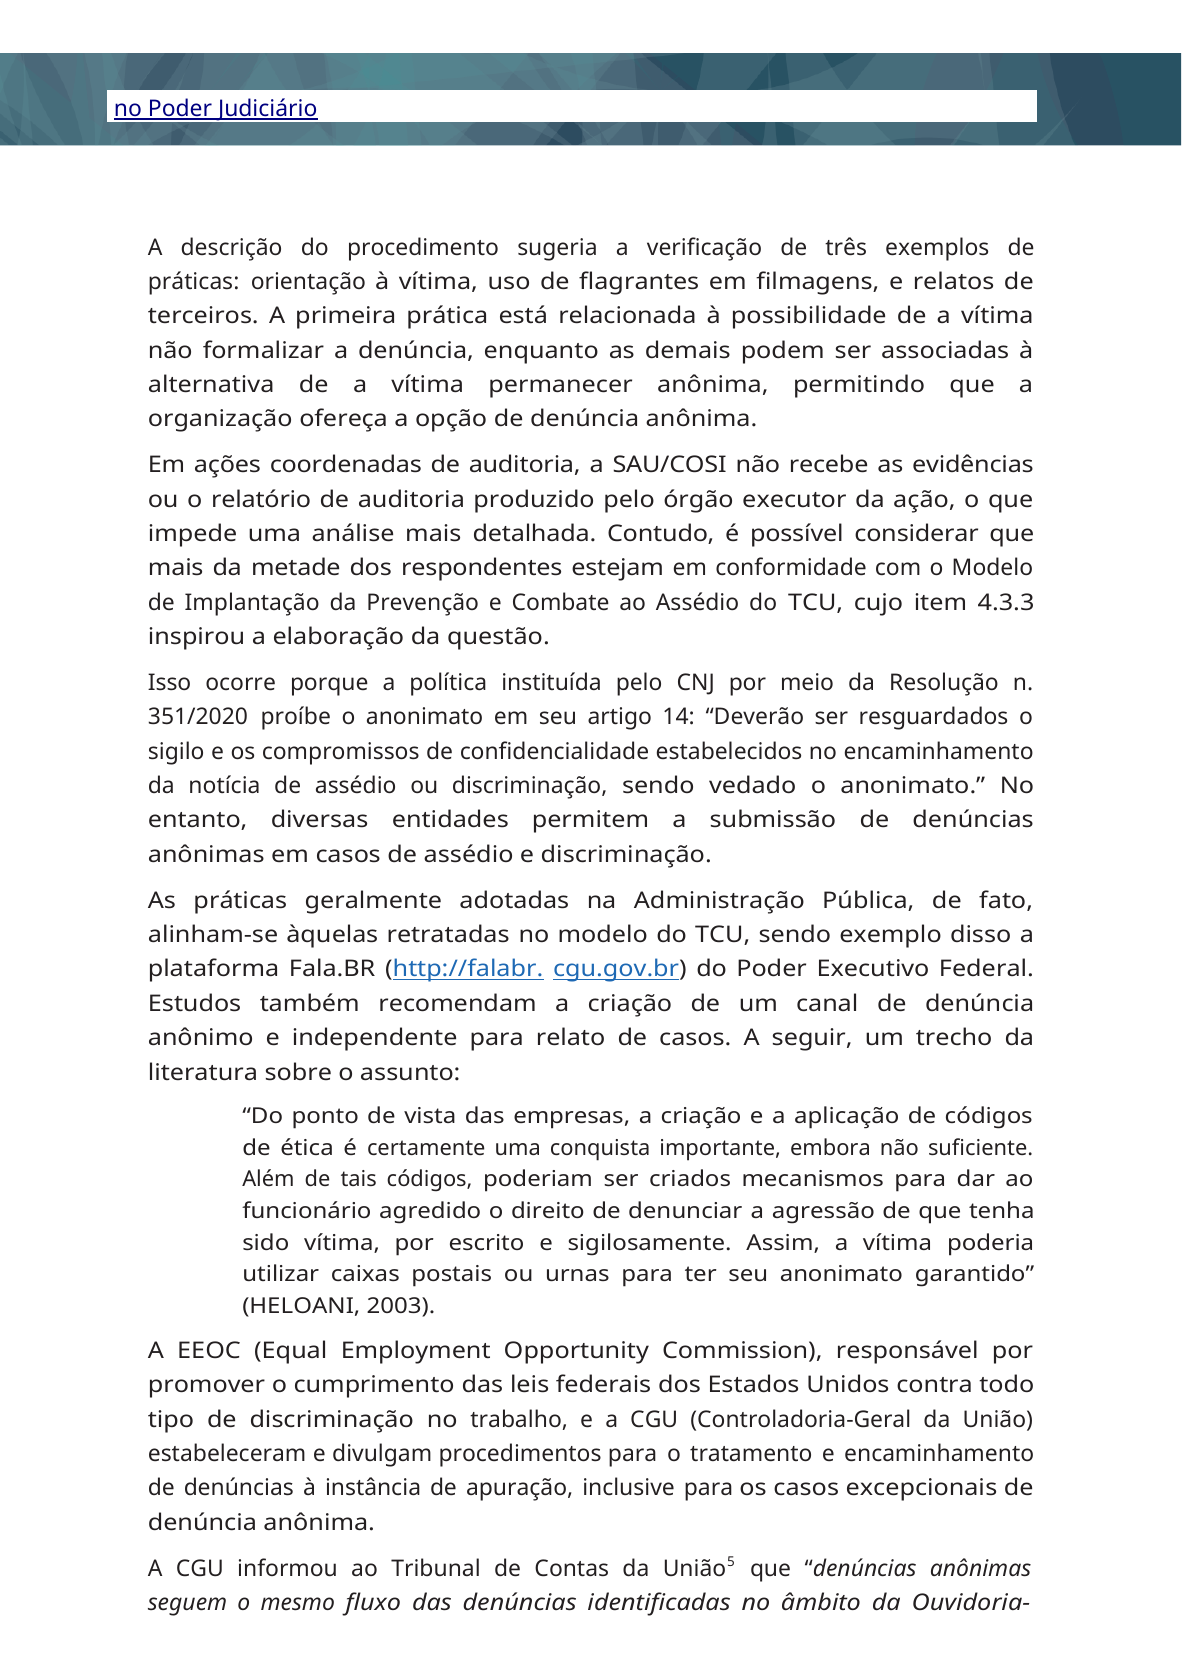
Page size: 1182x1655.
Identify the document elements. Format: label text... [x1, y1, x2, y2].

text A descrição do procedimento sugeria a verificação de três exemplos de práticas: orientação à vítima, uso de flagrantes em filmagens, e relatos de terceiros. A primeira prática está relacionada à possibilidade de a vítima não formalizar a denúncia, enquanto as demais podem ser associadas à alternativa de a vítima permanecer anônima, permitindo que a organização ofereça a opção de denúncia anônima. [148, 231, 1034, 434]
text A CGU informou ao Tribunal de Contas da União5 que “denúncias anônimas seguem o mesmo fluxo das denúncias identificadas no âmbito da Ouvidoria- [148, 1552, 1034, 1617]
text Isso ocorre porque a política instituída pelo CNJ por meio da Resolução n. 351/2020 proíbe o anonimato em seu artigo 14: “Deverão ser resguardados o sigilo e os compromissos de confidencialidade estabelecidos no encaminhamento da notícia de assédio ou discriminação, sendo vedado o anonimato.” No entanto, diversas entidades permitem a submissão de denúncias anônimas em casos de assédio e discriminação. [148, 666, 1034, 869]
text Em ações coordenadas de auditoria, a SAU/COSI não recebe as evidências ou o relatório de auditoria produzido pelo órgão executor da ação, o que impede uma análise mais detalhada. Contudo, é possível considerar que mais da metade dos respondentes estejam em conformidade com o Modelo de Implantação da Prevenção e Combate ao Assédio do TCU, cujo item 4.3.3 inspirou a elaboração da questão. [148, 448, 1034, 651]
text A EEOC (Equal Employment Opportunity Commission), responsável por promover o cumprimento das leis federais dos Estados Unidos contra todo tipo de discriminação no trabalho, e a CGU (Controladoria-Geral da União) estabeleceram e divulgam procedimentos para o tratamento e encaminhamento de denúncias à instância de apuração, inclusive para os casos excepcionais de denúncia anônima. [148, 1334, 1034, 1537]
text “Do ponto de vista das empresas, a criação e a aplicação de códigos de ética é certamente uma conquista importante, embora não suficiente. Além de tais códigos, poderiam ser criados mecanismos para dar ao funcionário agredido o direito de denunciar a agressão de que tenha sido vítima, por escrito e sigilosamente. Assim, a vítima poderia utilizar caixas postais ou urnas para ter seu anonimato garantido” (HELOANI, 2003). [242, 1100, 1034, 1319]
text As práticas geralmente adotadas na Administração Pública, de fato, alinham-se àquelas retratadas no modelo do TCU, sendo exemplo disso a plataforma Fala.BR (http://falabr. cgu.gov.br) do Poder Executivo Federal. Estudos também recomendam a criação de um canal de denúncia anônimo e independente para relato de casos. A seguir, um trecho da literatura sobre o assunto: [148, 884, 1034, 1087]
